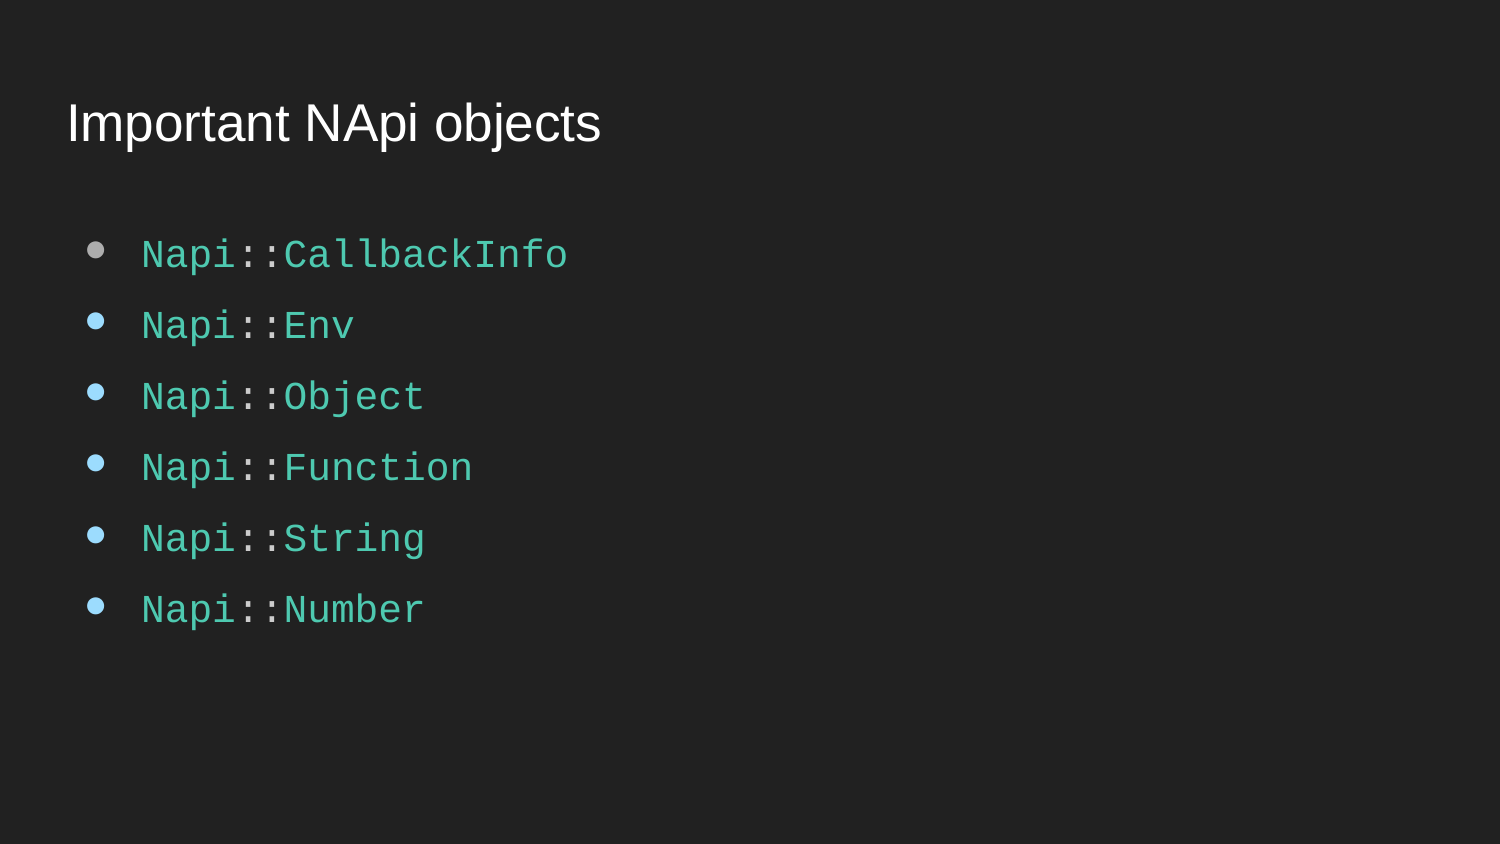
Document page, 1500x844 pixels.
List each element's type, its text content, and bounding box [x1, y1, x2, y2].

title Important NApi objects [51, 72, 1449, 167]
list Napi::CallbackInfo Napi::Env Napi::Object Napi::Function Napi::String Napi::Number [51, 189, 1449, 750]
